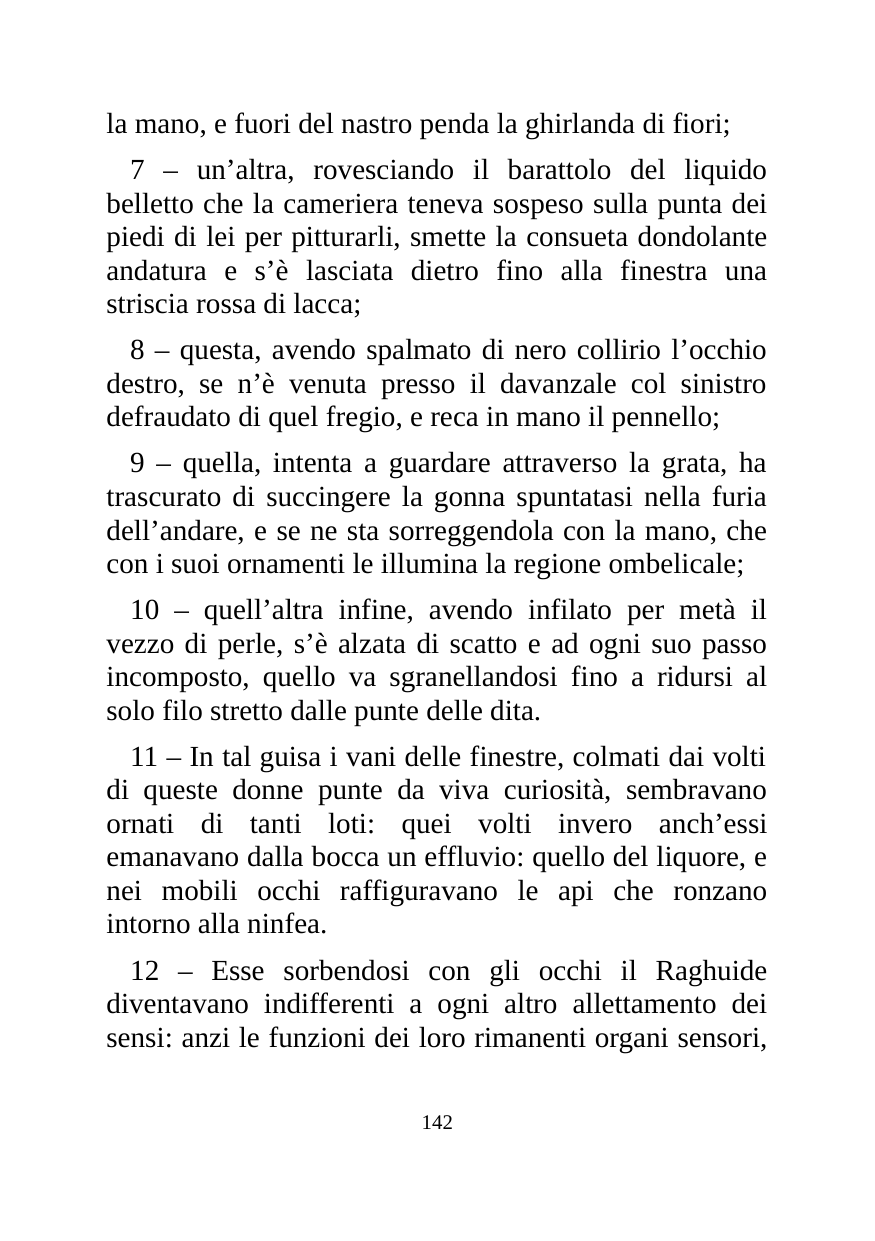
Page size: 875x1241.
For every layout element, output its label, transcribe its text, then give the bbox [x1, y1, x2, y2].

text 8 – questa, avendo spalmato di nero collirio l’occhio destro, se n’è venuta presso il davanzale col sinistro defraudato di quel fregio, e reca in mano il pennello; [106, 332, 768, 433]
text la mano, e fuori del nastro penda la ghirlanda di fiori; [106, 106, 768, 140]
text 12 – Esse sorbendosi con gli occhi il Raghuide diventavano indifferenti a ogni altro allettamento dei sensi: anzi le funzioni dei loro rimanenti organi sensori, [106, 953, 768, 1053]
text 10 – quell’altra infine, avendo infilato per metà il vezzo di perle, s’è alzata di scatto e ad ogni suo passo incomposto, quello va sgranellandosi fino a ridursi al solo filo stretto dalle punte delle dita. [106, 592, 768, 726]
text 11 – In tal guisa i vani delle finestre, colmati dai volti di queste donne punte da viva curiosità, sembravano ornati di tanti loti: quei volti invero anch’essi emanavano dalla bocca un effluvio: quello del liquore, e nei mobili occhi raffiguravano le api che ronzano intorno alla ninfea. [106, 739, 768, 940]
text 9 – quella, intenta a guardare attraverso la grata, ha trascurato di succingere la gonna spuntatasi nella furia dell’andare, e se ne sta sorreggendola con la mano, che con i suoi ornamenti le illumina la regione ombelicale; [106, 446, 768, 580]
text 7 – un’altra, rovesciando il barattolo del liquido belletto che la cameriera teneva sospeso sulla punta dei piedi di lei per pitturarli, smette la consueta dondolante andatura e s’è lasciata dietro fino alla finestra una striscia rossa di lacca; [106, 152, 768, 320]
